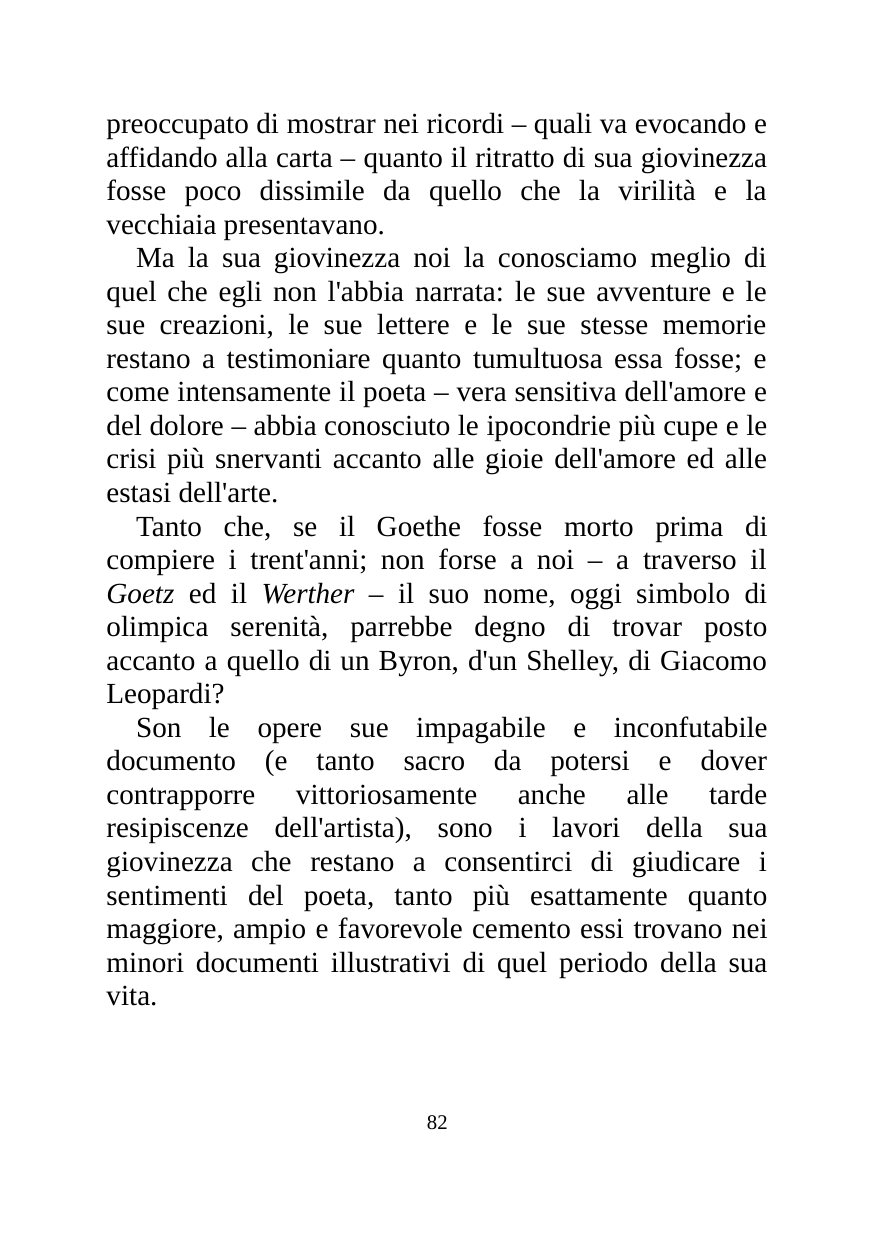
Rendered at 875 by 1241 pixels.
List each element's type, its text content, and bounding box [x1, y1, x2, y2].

text Ma la sua giovinezza noi la conosciamo meglio di quel che egli non l'abbia narrata: le sue avventure e le sue creazioni, le sue lettere e le sue stesse memorie restano a testimoniare quanto tumultuosa essa fosse; e come intensamente il poeta – vera sensitiva dell'amore e del dolore – abbia conosciuto le ipocondrie più cupe e le crisi più snervanti accanto alle gioie dell'amore ed alle estasi dell'arte. [106, 240, 768, 509]
text Son le opere sue impagabile e inconfutabile documento (e tanto sacro da potersi e dover contrapporre vittoriosamente anche alle tarde resipiscenze dell'artista), sono i lavori della sua giovinezza che restano a consentirci di giudicare i sentimenti del poeta, tanto più esattamente quanto maggiore, ampio e favorevole cemento essi trovano nei minori documenti illustrativi di quel periodo della sua vita. [106, 710, 768, 1012]
text preoccupato di mostrar nei ricordi – quali va evocando e affidando alla carta – quanto il ritratto di sua giovinezza fosse poco dissimile da quello che la virilità e la vecchiaia presentavano. [106, 106, 768, 240]
text Tanto che, se il Goethe fosse morto prima di compiere i trent'anni; non forse a noi – a traverso il Goetz ed il Werther – il suo nome, oggi simbolo di olimpica serenità, parrebbe degno di trovar posto accanto a quello di un Byron, d'un Shelley, di Giacomo Leopardi? [106, 509, 768, 710]
